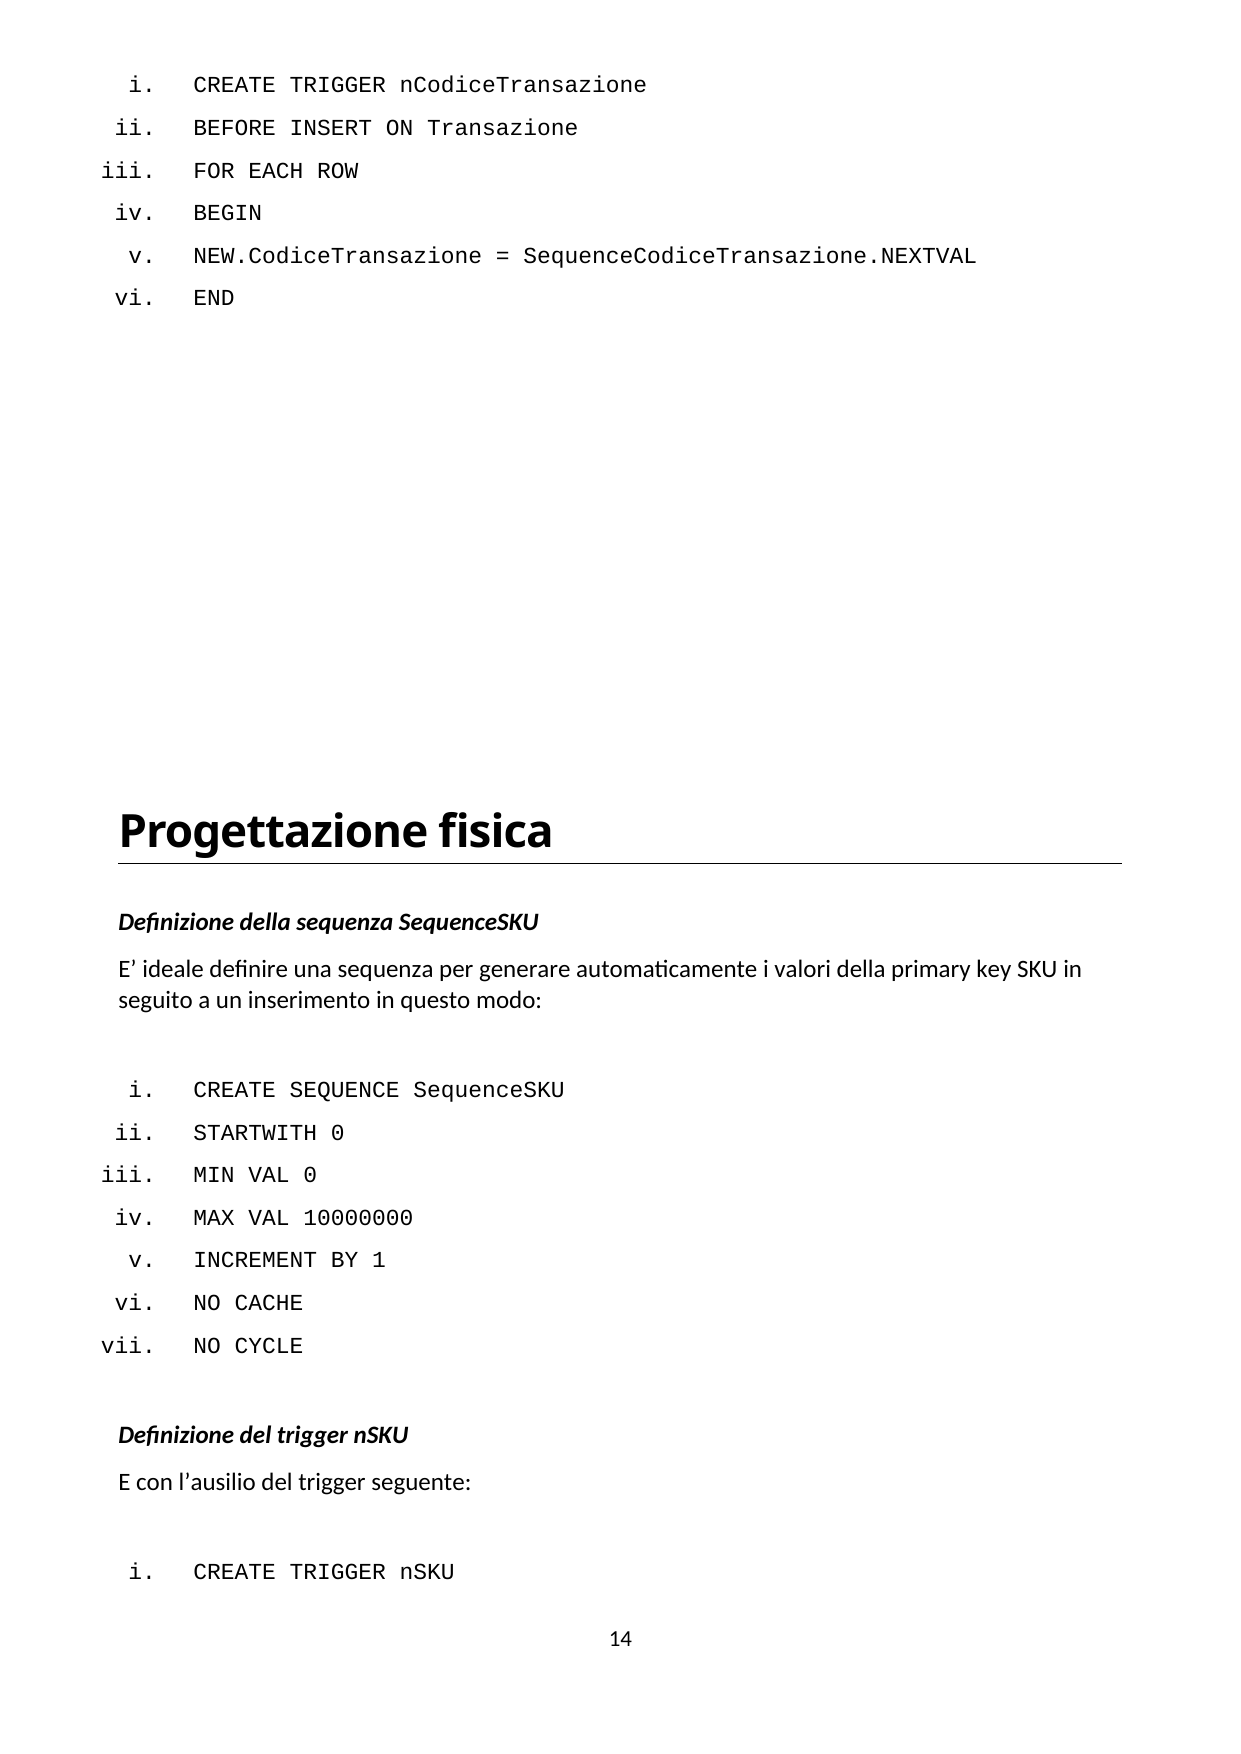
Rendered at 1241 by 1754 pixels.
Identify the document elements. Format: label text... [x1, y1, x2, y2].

text Definizione del trigger nSKU [118, 1419, 1122, 1450]
list MIN VAL 0 [156, 1163, 1122, 1189]
list BEGIN [156, 202, 1122, 227]
list NO CACHE [156, 1291, 1122, 1317]
title Progettazione fisica [118, 798, 1122, 863]
list NEW.CodiceTransazione = SequenceCodiceTransazione.NEXTVAL [156, 244, 1122, 270]
list CREATE SEQUENCE SequenceSKU [156, 1078, 1122, 1104]
list MAX VAL 10000000 [156, 1206, 1122, 1232]
text E con l’ausilio del trigger seguente: [118, 1466, 1122, 1497]
list FOR EACH ROW [156, 159, 1122, 185]
list BEFORE INSERT ON Transazione [156, 116, 1122, 142]
list CREATE TRIGGER nCodiceTransazione [156, 74, 1122, 100]
text E’ ideale definire una sequenza per generare automaticamente i valori della primary key SKU in seguito a un inserimento in questo modo: [118, 953, 1122, 1014]
text Definizione della sequenza SequenceSKU [118, 906, 1122, 937]
list STARTWITH 0 [156, 1121, 1122, 1147]
list INCREMENT BY 1 [156, 1249, 1122, 1275]
list CREATE TRIGGER nSKU [156, 1561, 1122, 1587]
list NO CYCLE [156, 1334, 1122, 1360]
list END [156, 287, 1122, 313]
